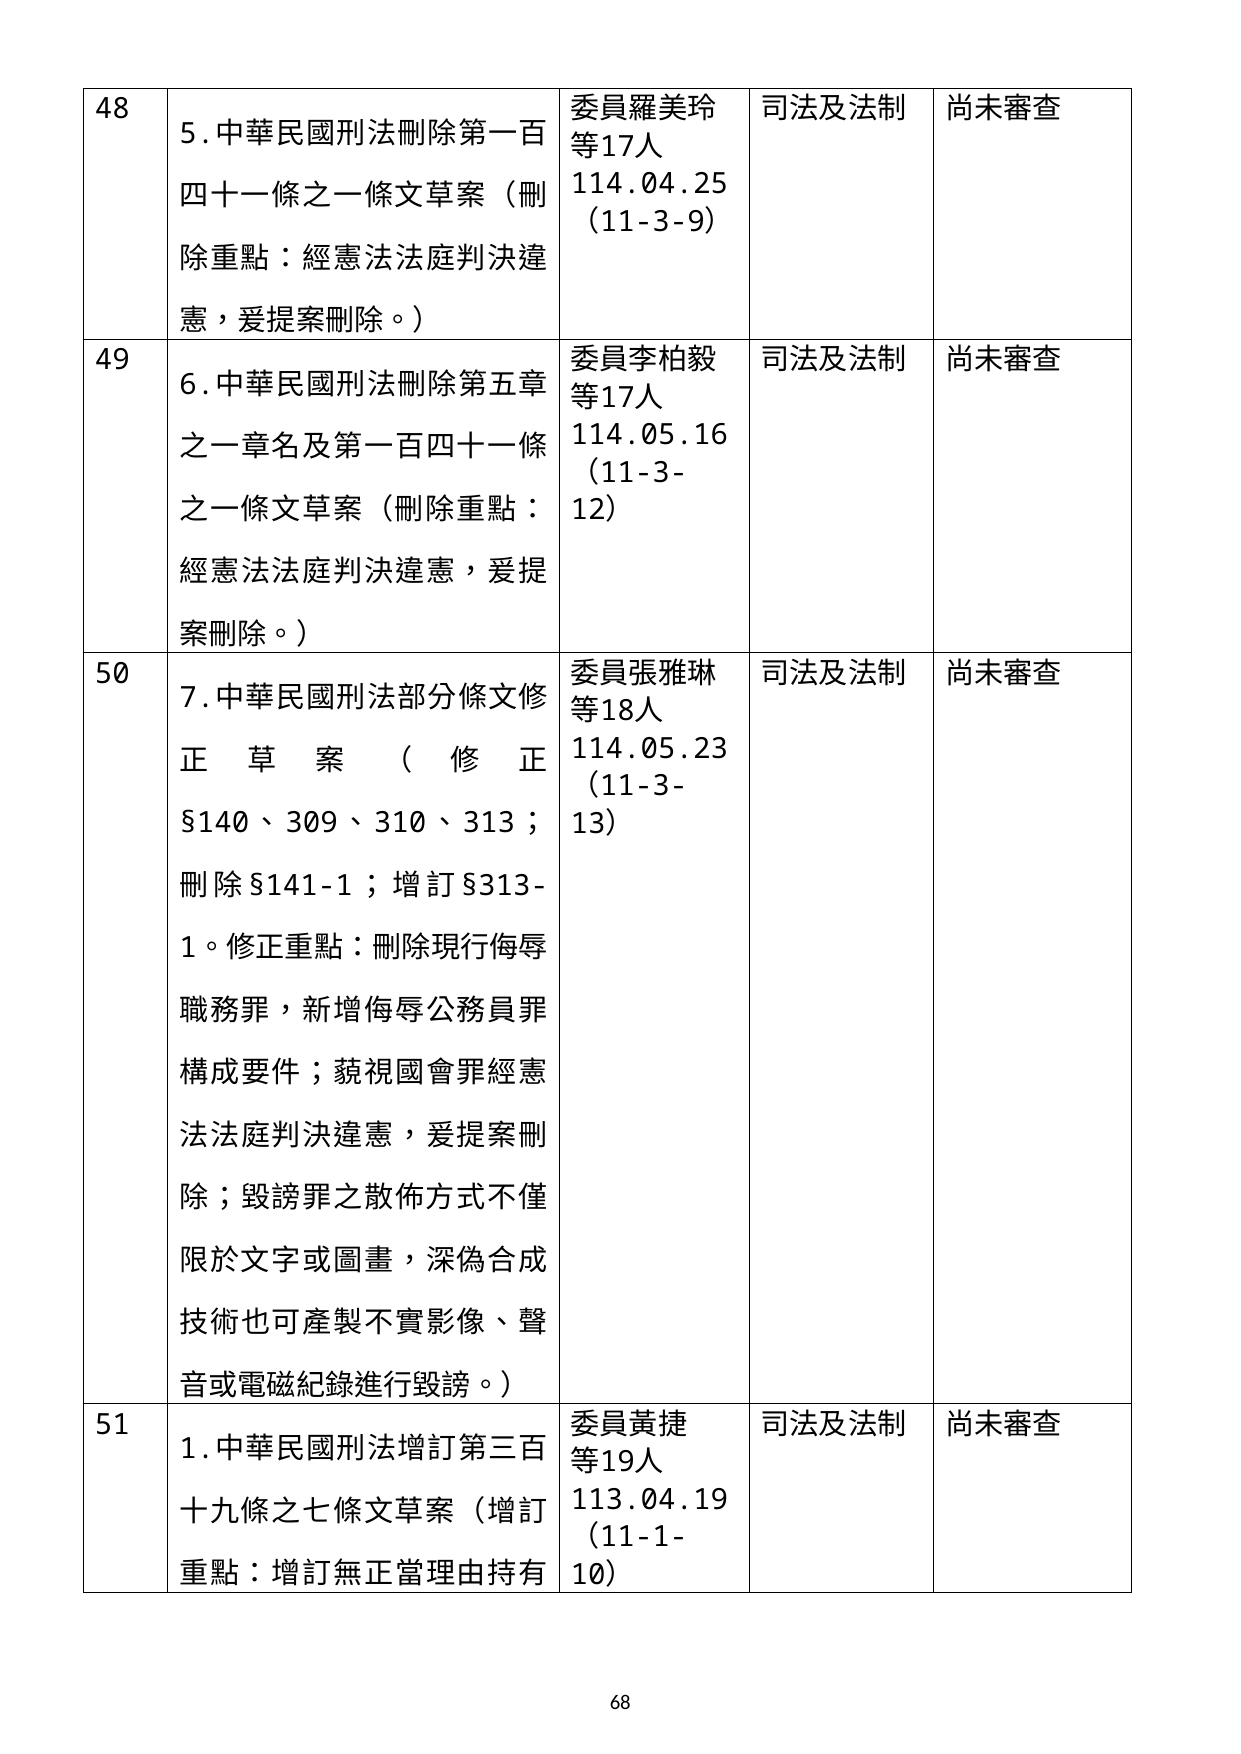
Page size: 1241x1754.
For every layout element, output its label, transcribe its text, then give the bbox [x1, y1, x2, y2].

table_cell 委員羅美玲 等17人 114.04.25 （11-3-9） [560, 89, 749, 339]
table_cell 尚未審查 [934, 1404, 1131, 1592]
table_cell 委員李柏毅 等17人 114.05.16 （11-3-12） [560, 340, 749, 652]
table_cell 5.中華民國刑法刪除第一百四十一條之一條文草案（刪除重點：經憲法法庭判決違憲，爰提案刪除。） [168, 89, 559, 339]
table_cell 48 [84, 89, 167, 339]
table_cell 司法及法制 [750, 1404, 933, 1592]
table_cell 尚未審查 [934, 340, 1131, 652]
table_cell 尚未審查 [934, 89, 1131, 339]
table_cell 6.中華民國刑法刪除第五章之一章名及第一百四十一條之一條文草案（刪除重點：經憲法法庭判決違憲，爰提案刪除。） [168, 340, 559, 652]
table_cell 49 [84, 340, 167, 652]
table_cell 尚未審查 [934, 653, 1131, 1403]
table_cell 司法及法制 [750, 653, 933, 1403]
table_cell 委員張雅琳 等18人 114.05.23 （11-3-13） [560, 653, 749, 1403]
table_cell 委員黃捷 等19人 113.04.19 （11-1-10） [560, 1404, 749, 1592]
table_cell 1.中華民國刑法增訂第三百十九條之七條文草案（增訂重點：增訂無正當理由持有 [168, 1404, 559, 1592]
table_cell 7.中華民國刑法部分條文修正草案（修正§140、309、310、313；刪除§141-1；增訂§313-1。修正重點：刪除現行侮辱職務罪，新增侮辱公務員罪構成要件；藐視國會罪經憲法法庭判決違憲，爰提案刪除；毀謗罪之散佈方式不僅限於文字或圖畫，深偽合成技術也可產製不實影像、聲音或電磁紀錄進行毀謗。） [168, 653, 559, 1403]
table_cell 51 [84, 1404, 167, 1592]
table_cell 50 [84, 653, 167, 1403]
table_cell 司法及法制 [750, 340, 933, 652]
table_cell 司法及法制 [750, 89, 933, 339]
